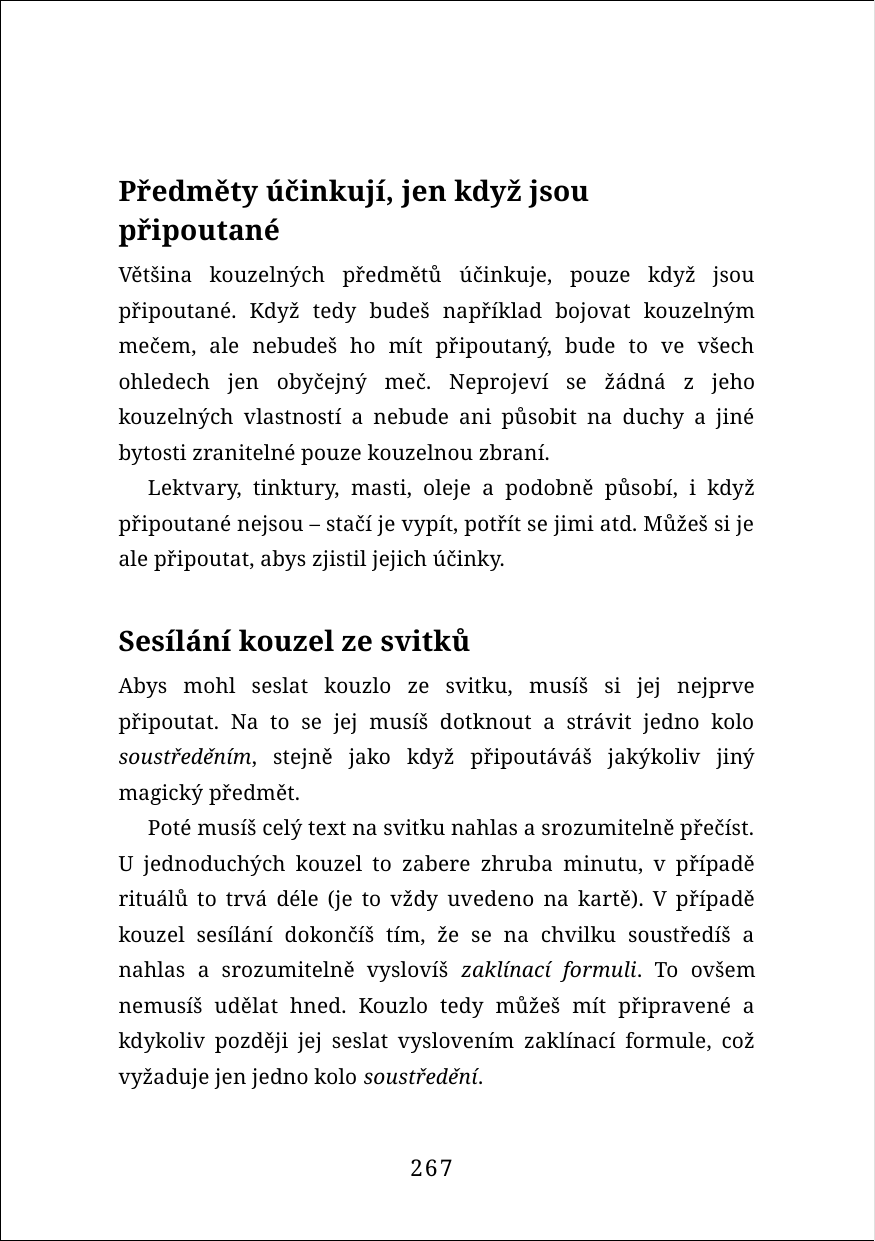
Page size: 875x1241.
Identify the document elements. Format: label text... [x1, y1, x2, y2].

subtitle Předměty účinkují, jen když jsou připoutané [118, 172, 756, 248]
text Většina kouzelných předmětů účinkuje, pouze když jsou připoutané. Když tedy budeš například bojovat kouzelným mečem, ale nebudeš ho mít připoutaný, bude to ve všech ohledech jen obyčejný meč. Neprojeví se žádná z jeho kouzelných vlastností a nebude ani působit na duchy a jiné bytosti zranitelné pouze kouzelnou zbraní. Lektvary, tinktury, masti, oleje a podobně působí, i když připoutané nejsou – stačí je vypít, potřít se jimi atd. Můžeš si je ale připoutat, abys zjistil jejich účinky. [118, 260, 756, 573]
subtitle Sesílání kouzel ze svitků [118, 621, 756, 659]
text Abys mohl seslat kouzlo ze svitku, musíš si jej nejprve připoutat. Na to se jej musíš dotknout a strávit jedno kolo soustředěním, stejně jako když připoutáváš jakýkoliv jiný magický předmět. Poté musíš celý text na svitku nahlas a srozumitelně přečíst. U jednoduchých kouzel to zabere zhruba minutu, v případě rituálů to trvá déle (je to vždy uvedeno na kartě). V případě kouzel sesílání dokončíš tím, že se na chvilku soustředíš a nahlas a srozumitelně vyslovíš zaklínací formuli. To ovšem nemusíš udělat hned. Kouzlo tedy můžeš mít připravené a kdykoliv později jej seslat vyslovením zaklínací formule, což vyžaduje jen jedno kolo soustředění. [118, 671, 756, 1091]
